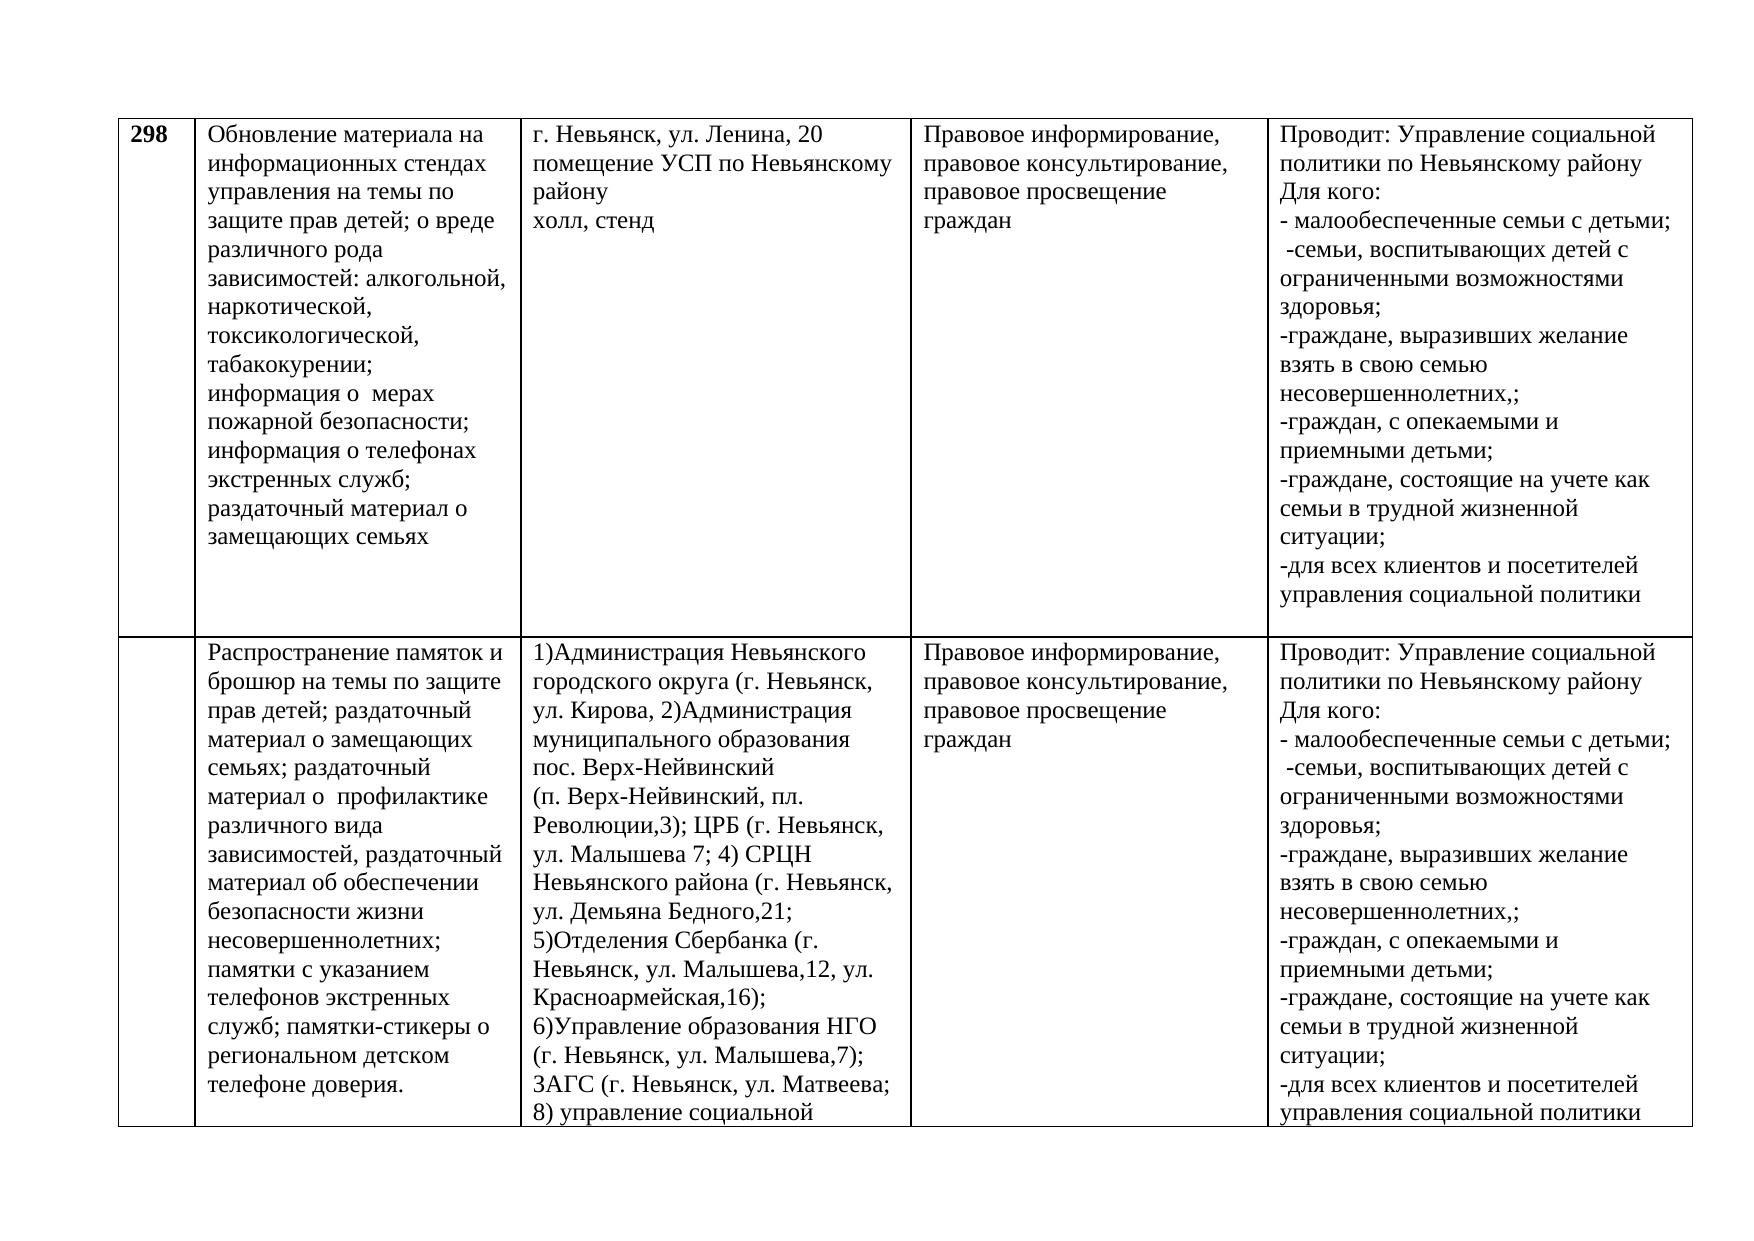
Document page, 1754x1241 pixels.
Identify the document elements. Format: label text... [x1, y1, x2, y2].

table_cell Проводит: Управление социальной политики по Невьянскому району Для кого: - малообеспеченные семьи с детьми; -семьи, воспитывающих детей с ограниченными возможностями здоровья; -граждане, выразивших желание взять в свою семью несовершеннолетних,; -граждан, с опекаемыми и приемными детьми; -граждане, состоящие на учете как семьи в трудной жизненной ситуации; -для всех клиентов и посетителей управления социальной политики [1269, 638, 1692, 1126]
table_cell Распространение памяток и брошюр на темы по защите прав детей; раздаточный материал о замещающих семьях; раздаточный материал о профилактике различного вида зависимостей, раздаточный материал об обеспечении безопасности жизни несовершеннолетних; памятки с указанием телефонов экстренных служб; памятки-стикеры о региональном детском телефоне доверия. [196, 638, 520, 1126]
table_cell Обновление материала на информационных стендах управления на темы по защите прав детей; о вреде различного рода зависимостей: алкогольной, наркотической, токсикологической, табакокурении; информация о мерах пожарной безопасности; информация о телефонах экстренных служб; раздаточный материал о замещающих семьях [196, 119, 520, 636]
table_cell Правовое информирование, правовое консультирование, правовое просвещение граждан [912, 638, 1267, 1126]
table_cell Правовое информирование, правовое консультирование, правовое просвещение граждан [912, 119, 1267, 636]
table_cell Проводит: Управление социальной политики по Невьянскому району Для кого: - малообеспеченные семьи с детьми; -семьи, воспитывающих детей с ограниченными возможностями здоровья; -граждане, выразивших желание взять в свою семью несовершеннолетних,; -граждан, с опекаемыми и приемными детьми; -граждане, состоящие на учете как семьи в трудной жизненной ситуации; -для всех клиентов и посетителей управления социальной политики [1269, 119, 1692, 636]
table_cell 1)Администрация Невьянского городского округа (г. Невьянск, ул. Кирова, 2)Администрация муниципального образования пос. Верх-Нейвинский (п. Верх-Нейвинский, пл. Революции,3); ЦРБ (г. Невьянск, ул. Малышева 7; 4) СРЦН Невьянского района (г. Невьянск, ул. Демьяна Бедного,21; 5)Отделения Сбербанка (г. Невьянск, ул. Малышева,12, ул. Красноармейская,16); 6)Управление образования НГО (г. Невьянск, ул. Малышева,7); ЗАГС (г. Невьянск, ул. Матвеева; 8) управление социальной [522, 638, 910, 1126]
table_cell г. Невьянск, ул. Ленина, 20 помещение УСП по Невьянскому району холл, стенд [522, 119, 910, 636]
table_cell [119, 638, 194, 1126]
table_cell 298 [119, 119, 194, 636]
